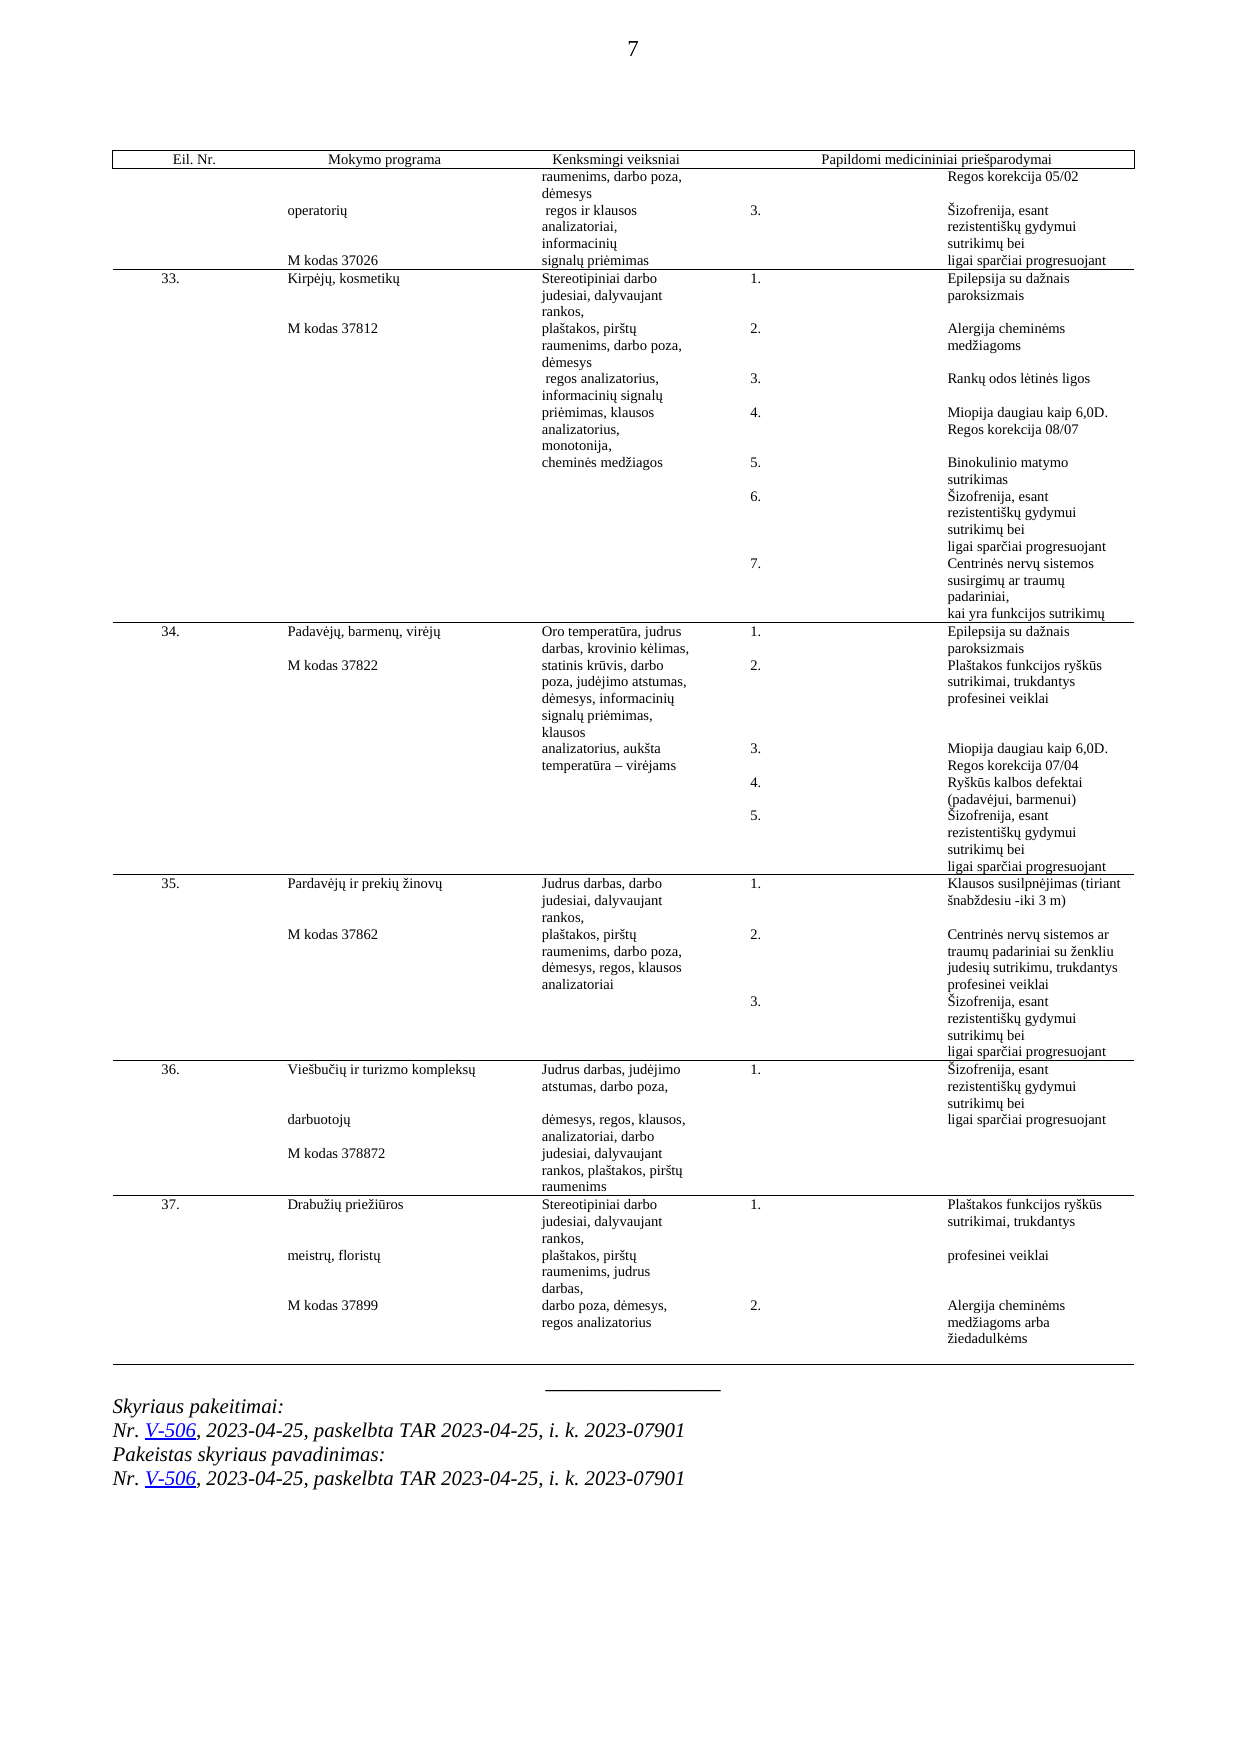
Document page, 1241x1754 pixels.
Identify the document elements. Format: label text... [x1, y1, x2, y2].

table_cell ligai sparčiai progresuojant [899, 538, 1134, 554]
table_cell [493, 1347, 701, 1364]
table_cell Viešbučių ir turizmo kompleksų [239, 1061, 493, 1111]
table_cell Oro temperatūra, judrus darbas, krovinio kėlimas, [493, 623, 701, 656]
table_cell [701, 1347, 898, 1364]
table_cell 33. [113, 270, 238, 320]
table_cell [113, 370, 238, 404]
table_cell [113, 605, 238, 622]
table_cell 37. [113, 1196, 238, 1246]
table_cell [239, 690, 493, 740]
table_cell 6. [701, 488, 898, 538]
table_cell [113, 555, 238, 605]
table_cell M kodas 37812 [239, 320, 493, 370]
table_cell [113, 993, 238, 1043]
table_cell 1. [701, 623, 898, 656]
table_cell 1. [701, 875, 898, 926]
table_cell Pardavėjų ir prekių žinovų [239, 875, 493, 926]
table_cell [701, 1178, 898, 1195]
table_cell [493, 555, 701, 605]
table_cell Šizofrenija, esant rezistentiškų gydymui sutrikimų bei [899, 993, 1134, 1043]
table_cell [239, 858, 493, 874]
table_cell dėmesys, regos, klausos, analizatoriai, darbo [493, 1111, 701, 1145]
table_cell M kodas 37862 [239, 926, 493, 959]
table_cell [113, 1043, 238, 1060]
table_cell 36. [113, 1061, 238, 1111]
table_cell 3. [701, 993, 898, 1043]
table_cell Miopija daugiau kaip 6,0D. Regos korekcija 07/04 [899, 740, 1134, 774]
table_cell 2. [701, 320, 898, 370]
table_cell [113, 690, 238, 740]
table_cell [493, 605, 701, 622]
table_cell [493, 538, 701, 554]
table_cell M kodas 37026 [239, 252, 493, 268]
table_cell Šizofrenija, esant rezistentiškų gydymui sutrikimų bei [899, 1061, 1134, 1111]
table_cell Regos korekcija 05/02 [899, 169, 1134, 201]
table_cell Šizofrenija, esant rezistentiškų gydymui sutrikimų bei [899, 201, 1134, 252]
table_cell Judrus darbas, darbo judesiai, dalyvaujant rankos, [493, 875, 701, 926]
table_cell [239, 404, 493, 454]
table_cell Centrinės nervų sistemos susirgimų ar traumų padariniai, [899, 555, 1134, 605]
table_cell judesiai, dalyvaujant rankos, plaštakos, pirštų [493, 1145, 701, 1178]
table_cell Drabužių priežiūros [239, 1196, 493, 1246]
table_cell dėmesys, regos, klausos analizatoriai [493, 959, 701, 993]
table_cell 2. [701, 926, 898, 959]
table_cell M kodas 37822 [239, 656, 493, 690]
table_cell [493, 1043, 701, 1060]
table_cell Judrus darbas, judėjimo atstumas, darbo poza, [493, 1061, 701, 1111]
table_cell 1. [701, 270, 898, 320]
table_cell [113, 252, 238, 268]
table_cell 1. [701, 1196, 898, 1246]
table_cell [113, 774, 238, 807]
table_cell regos analizatorius, informacinių signalų [493, 370, 701, 404]
table_cell Centrinės nervų sistemos ar traumų padariniai su ženkliu [899, 926, 1134, 959]
table_cell Ryškūs kalbos defektai (padavėjui, barmenui) [899, 774, 1134, 807]
table_cell [701, 605, 898, 622]
table_cell [113, 1246, 238, 1297]
table_cell 4. [701, 774, 898, 807]
table_cell raumenims, darbo poza, dėmesys [493, 169, 701, 201]
table_cell Alergija cheminėms medžiagoms [899, 320, 1134, 370]
table_cell [493, 807, 701, 857]
table_cell [113, 488, 238, 538]
table_cell 3. [701, 370, 898, 404]
table_cell [493, 993, 701, 1043]
table_cell Stereotipiniai darbo judesiai, dalyvaujant rankos, [493, 270, 701, 320]
table_header Papildomi medicininiai priešparodymai [701, 151, 1134, 168]
table_cell [113, 169, 238, 201]
table_cell kai yra funkcijos sutrikimų [899, 605, 1134, 622]
table_cell Plaštakos funkcijos ryškūs sutrikimai, trukdantys [899, 656, 1134, 690]
table_cell [239, 959, 493, 993]
table_cell [701, 858, 898, 874]
table_cell statinis krūvis, darbo poza, judėjimo atstumas, [493, 656, 701, 690]
table_cell [113, 538, 238, 554]
table_cell [113, 201, 238, 252]
table_cell [239, 1347, 493, 1364]
table_cell 34. [113, 623, 238, 656]
table_cell [113, 858, 238, 874]
table_cell darbuotojų [239, 1111, 493, 1145]
table_cell judesių sutrikimu, trukdantys profesinei veiklai [899, 959, 1134, 993]
table_cell [113, 1111, 238, 1145]
table_cell [701, 1043, 898, 1060]
table_cell plaštakos, pirštų raumenims, darbo poza, dėmesys [493, 320, 701, 370]
table_cell 5. [701, 454, 898, 487]
table_cell profesinei veiklai [899, 1246, 1134, 1297]
table_cell ligai sparčiai progresuojant [899, 252, 1134, 268]
table_cell profesinei veiklai [899, 690, 1134, 740]
table_cell Rankų odos lėtinės ligos [899, 370, 1134, 404]
table_cell [239, 1043, 493, 1060]
table_cell Padavėjų, barmenų, virėjų [239, 623, 493, 656]
text Skyriaus pakeitimai: [112, 1393, 1153, 1418]
table_cell [701, 690, 898, 740]
table_cell M kodas 378872 [239, 1145, 493, 1178]
table_cell ligai sparčiai progresuojant [899, 1043, 1134, 1060]
table_cell plaštakos, pirštų raumenims, darbo poza, [493, 926, 701, 959]
table_cell [493, 858, 701, 874]
table_cell [701, 1145, 898, 1178]
table_cell [239, 555, 493, 605]
table_cell [239, 454, 493, 487]
table_cell [493, 488, 701, 538]
table_cell [701, 1246, 898, 1297]
table_cell [113, 959, 238, 993]
table_cell Miopija daugiau kaip 6,0D. Regos korekcija 08/07 [899, 404, 1134, 454]
text Nr. V-506, 2023-04-25, paskelbta TAR 2023-04-25, i. k. 2023-07901 [112, 1466, 1153, 1490]
table_cell operatorių [239, 201, 493, 252]
table_cell M kodas 37899 [239, 1297, 493, 1347]
table_cell Kirpėjų, kosmetikų [239, 270, 493, 320]
table_cell [113, 1297, 238, 1347]
table_cell darbo poza, dėmesys, regos analizatorius [493, 1297, 701, 1347]
table_cell 3. [701, 201, 898, 252]
table_cell [113, 454, 238, 487]
table_cell 1. [701, 1061, 898, 1111]
table_cell [701, 252, 898, 268]
table_header Mokymo programa [239, 151, 493, 168]
table_cell Klausos susilpnėjimas (tiriant šnabždesiu -iki 3 m) [899, 875, 1134, 926]
table_cell [239, 740, 493, 774]
table_cell Šizofrenija, esant rezistentiškų gydymui sutrikimų bei [899, 488, 1134, 538]
table_cell [239, 774, 493, 807]
table_cell Alergija cheminėms medžiagoms arba žiedadulkėms [899, 1297, 1134, 1347]
table_cell [113, 1145, 238, 1178]
table_cell 35. [113, 875, 238, 926]
table_cell 4. [701, 404, 898, 454]
table_cell [239, 169, 493, 201]
table_cell raumenims [493, 1178, 701, 1195]
table_cell [239, 538, 493, 554]
table_cell [899, 1145, 1134, 1178]
table_cell priėmimas, klausos analizatorius, monotonija, [493, 404, 701, 454]
table_cell [239, 993, 493, 1043]
table_cell [113, 1178, 238, 1195]
table_cell [113, 656, 238, 690]
table_cell [239, 370, 493, 404]
table_cell meistrų, floristų [239, 1246, 493, 1297]
text Nr. V-506, 2023-04-25, paskelbta TAR 2023-04-25, i. k. 2023-07901 [112, 1418, 1153, 1442]
table_cell Epilepsija su dažnais paroksizmais [899, 270, 1134, 320]
table_cell analizatorius, aukšta temperatūra – virėjams [493, 740, 701, 774]
table_cell Stereotipiniai darbo judesiai, dalyvaujant rankos, [493, 1196, 701, 1246]
table_cell [113, 404, 238, 454]
table_cell [239, 605, 493, 622]
table_header Eil. Nr. [113, 151, 238, 168]
table_cell [701, 169, 898, 201]
table_cell Epilepsija su dažnais paroksizmais [899, 623, 1134, 656]
table_cell regos ir klausos analizatoriai, informacinių [493, 201, 701, 252]
table_cell [113, 807, 238, 857]
table_cell [239, 488, 493, 538]
table_cell [899, 1178, 1134, 1195]
table_cell 2. [701, 1297, 898, 1347]
table_cell 7. [701, 555, 898, 605]
table_cell Plaštakos funkcijos ryškūs sutrikimai, trukdantys [899, 1196, 1134, 1246]
table_cell [239, 1178, 493, 1195]
table_cell [113, 1347, 238, 1364]
text Pakeistas skyriaus pavadinimas: [112, 1442, 1153, 1466]
text ______________ [112, 1365, 1153, 1393]
table_cell signalų priėmimas [493, 252, 701, 268]
table_cell [899, 1347, 1134, 1364]
table_cell [113, 926, 238, 959]
table_cell Binokulinio matymo sutrikimas [899, 454, 1134, 487]
table_cell [701, 1111, 898, 1145]
table_cell Šizofrenija, esant rezistentiškų gydymui sutrikimų bei [899, 807, 1134, 857]
table_cell ligai sparčiai progresuojant [899, 858, 1134, 874]
table_cell cheminės medžiagos [493, 454, 701, 487]
table_cell plaštakos, pirštų raumenims, judrus darbas, [493, 1246, 701, 1297]
table_cell [701, 959, 898, 993]
table_cell [113, 320, 238, 370]
table_cell [493, 774, 701, 807]
table_cell 5. [701, 807, 898, 857]
table_cell ligai sparčiai progresuojant [899, 1111, 1134, 1145]
table_cell 3. [701, 740, 898, 774]
table_cell [701, 538, 898, 554]
table_cell dėmesys, informacinių signalų priėmimas, klausos [493, 690, 701, 740]
table_cell [113, 740, 238, 774]
table_cell [239, 807, 493, 857]
table_header Kenksmingi veiksniai [493, 151, 701, 168]
table_cell 2. [701, 656, 898, 690]
